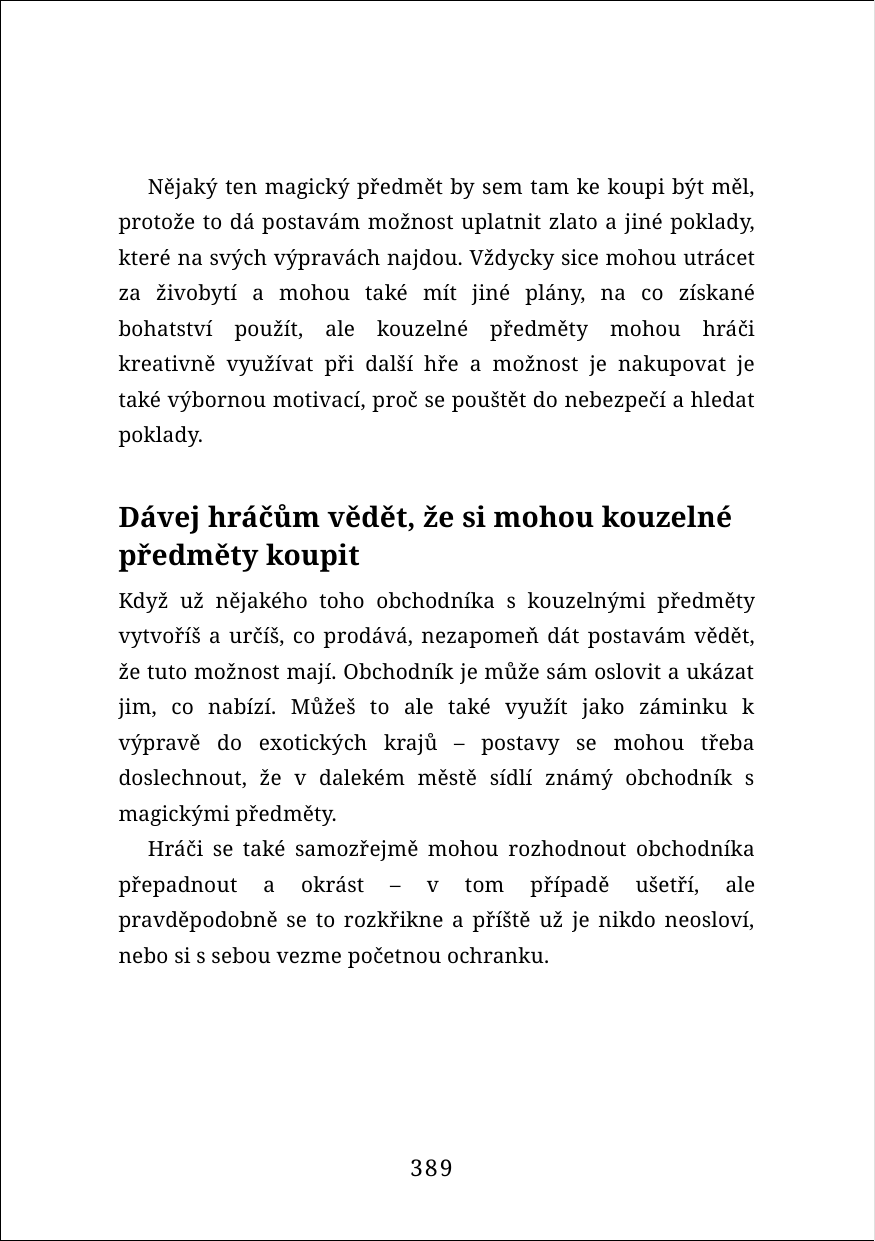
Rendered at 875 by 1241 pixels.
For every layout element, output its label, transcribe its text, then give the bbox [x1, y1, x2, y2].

text Když už nějakého toho obchodníka s kouzelnými předměty vytvoříš a určíš, co prodává, nezapomeň dát postavám vědět, že tuto možnost mají. Obchodník je může sám oslovit a ukázat jim, co nabízí. Můžeš to ale také využít jako záminku k výpravě do exotických krajů – postavy se mohou třeba doslechnout, že v dalekém městě sídlí známý obchodník s magickými předměty. Hráči se také samozřejmě mohou rozhodnout obchodníka přepadnout a okrást – v tom případě ušetří, ale pravděpodobně se to rozkřikne a příště už je nikdo neosloví, nebo si s sebou vezme početnou ochranku. [118, 586, 756, 969]
text Nějaký ten magický předmět by sem tam ke koupi být měl, protože to dá postavám možnost uplatnit zlato a jiné poklady, které na svých výpravách najdou. Vždycky sice mohou utrácet za živobytí a mohou také mít jiné plány, na co získané bohatství použít, ale kouzelné předměty mohou hráči kreativně využívat při další hře a možnost je nakupovat je také výbornou motivací, proč se pouštět do nebezpečí a hledat poklady. [118, 172, 756, 449]
subtitle Dávej hráčům vědět, že si mohou kouzelné předměty koupit [118, 497, 756, 574]
